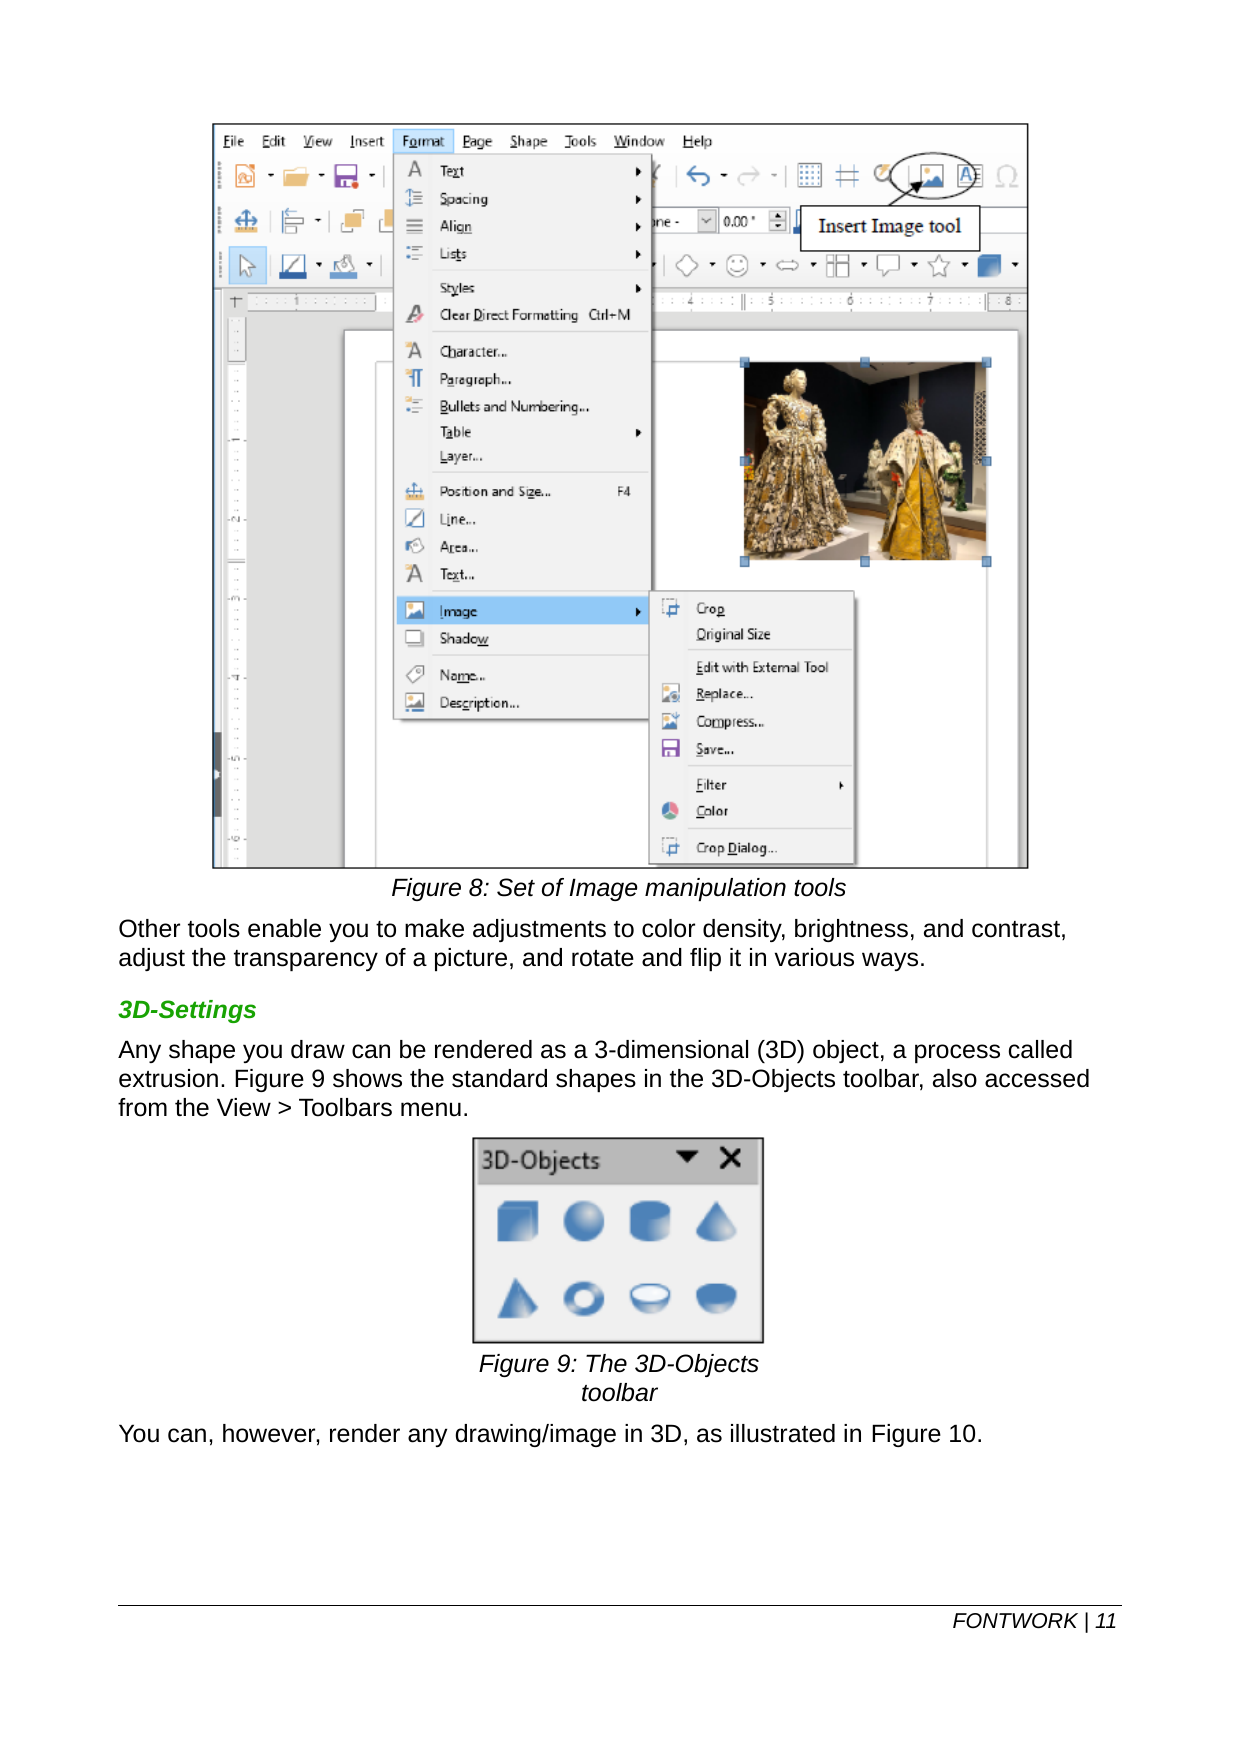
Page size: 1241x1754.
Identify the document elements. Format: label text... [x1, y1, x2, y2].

picture [468, 1133, 772, 1350]
picture [207, 118, 1033, 873]
text Figure 9: The 3D-Objects toolbar [468, 1350, 772, 1407]
subtitle 3D-Settings [118, 995, 1122, 1024]
text You can, however, render any drawing/image in 3D, as illustrated in Figure 10. [118, 1419, 1122, 1447]
text Other tools enable you to make adjustments to color density, brightness, and contrast, adjust the transparency of a picture, and rotate and flip it in various ways. [118, 914, 1122, 971]
text Figure 8: Set of Image manipulation tools [207, 873, 1033, 902]
text Any shape you draw can be rendered as a 3-dimensional (3D) object, a process called extrusion. Figure 9 shows the standard shapes in the 3D-Objects toolbar, also accessed from the View > Toolbars menu. [118, 1035, 1122, 1122]
